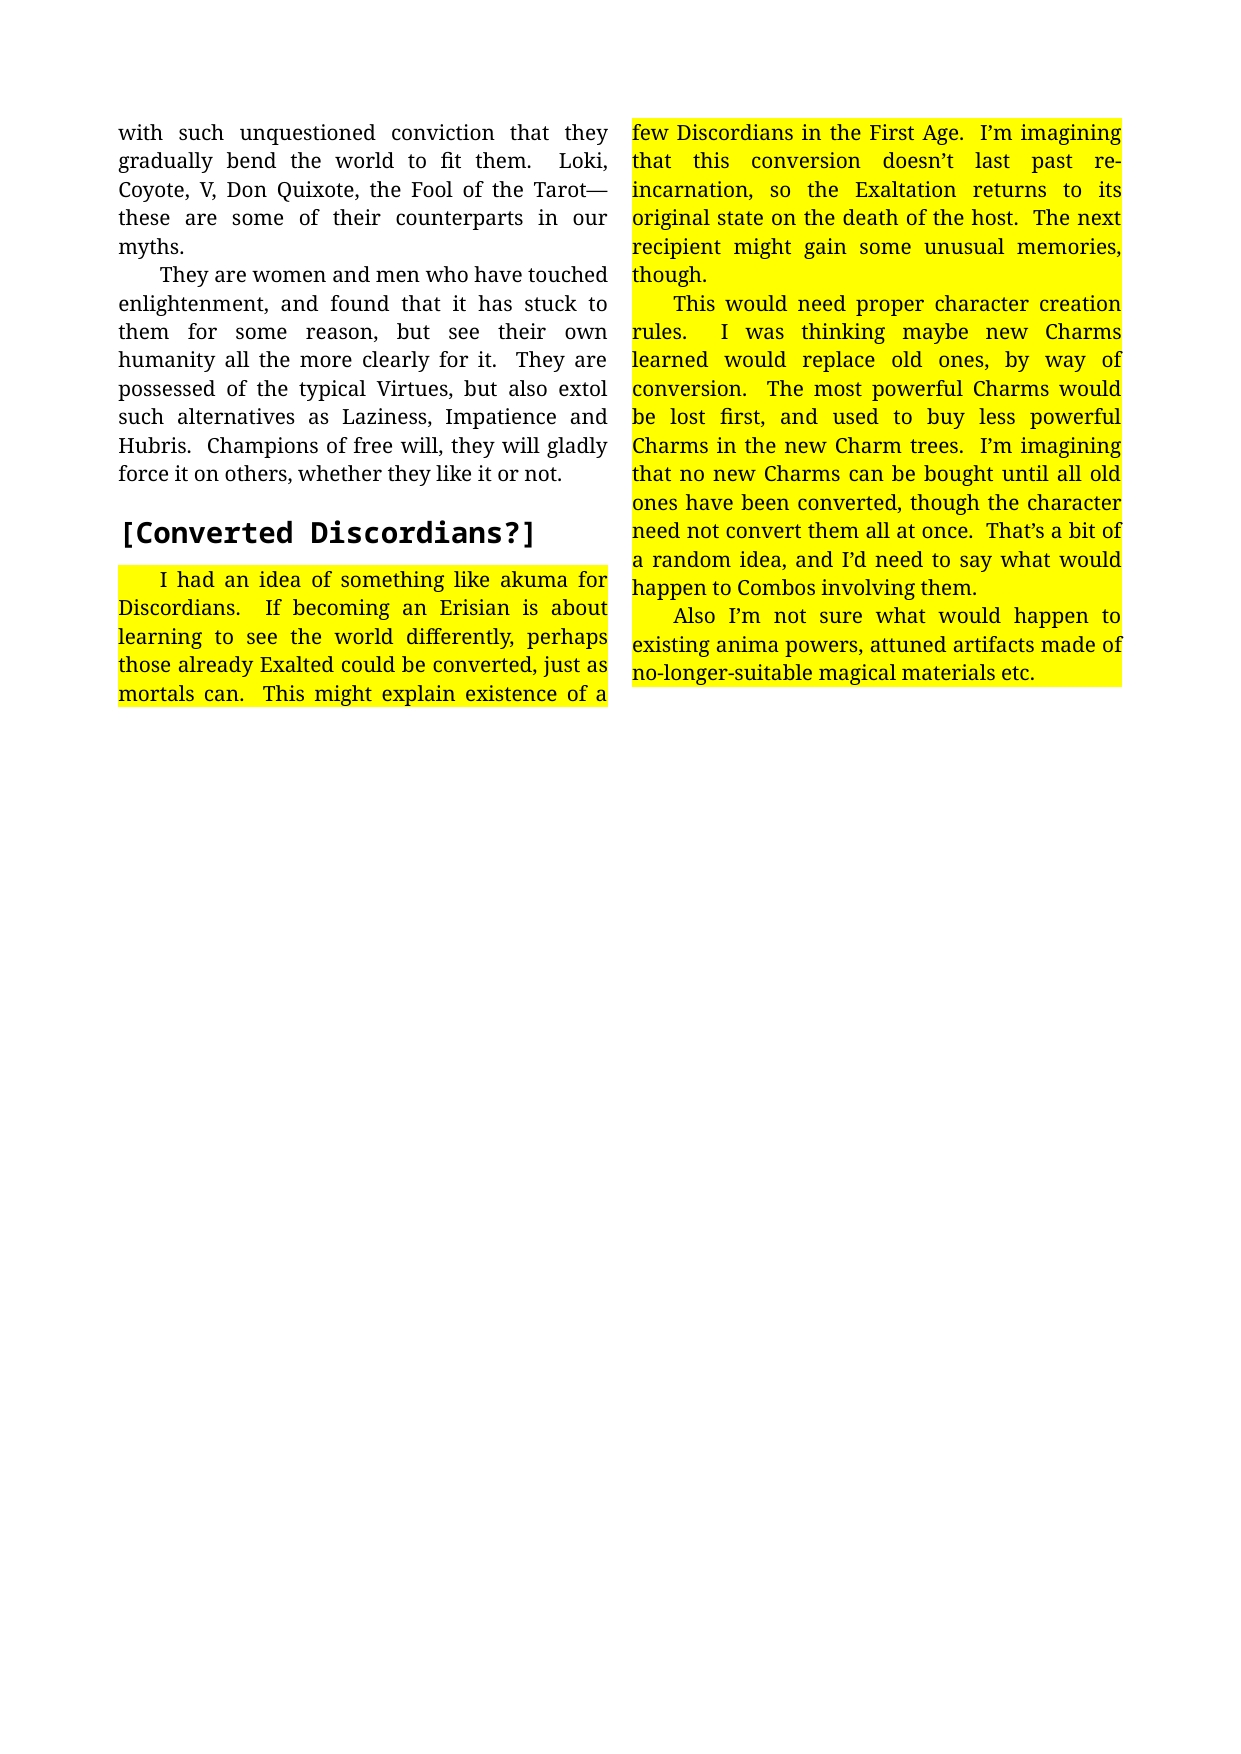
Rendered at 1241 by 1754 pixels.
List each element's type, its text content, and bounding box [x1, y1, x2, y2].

text with such unquestioned conviction that they gradually bend the world to fit them. Loki, Coyote, V, Don Quixote, the Fool of the Tarot—these are some of their counterparts in our myths. [118, 118, 608, 260]
text This would need proper character creation rules. I was thinking maybe new Charms learned would replace old ones, by way of conversion. The most powerful Charms would be lost first, and used to buy less powerful Charms in the new Charm trees. I’m imagining that no new Charms can be bought until all old ones have been converted, though the character need not convert them all at once. That’s a bit of a random idea, and I’d need to say what would happen to Combos involving them. [632, 289, 1122, 602]
text Also I’m not sure what would happen to existing anima powers, attuned artifacts made of no-longer-suitable magical materials etc. [632, 602, 1122, 687]
text I had an idea of something like akuma for Discordians. If becoming an Erisian is about learning to see the world differently, perhaps those already Exalted could be converted, just as mortals can. This might explain existence of a [118, 565, 608, 707]
text They are women and men who have touched enlightenment, and found that it has stuck to them for some reason, but see their own humanity all the more clearly for it. They are possessed of the typical Virtues, but also extol such alternatives as Laziness, Impatience and Hubris. Champions of free will, they will gladly force it on others, whether they like it or not. [118, 260, 608, 488]
text few Discordians in the First Age. I’m imagining that this conversion doesn’t last past re-incarnation, so the Exaltation returns to its original state on the death of the host. The next recipient might gain some unusual memories, though. [632, 118, 1122, 289]
subtitle [Converted Discordians?] [118, 513, 608, 552]
